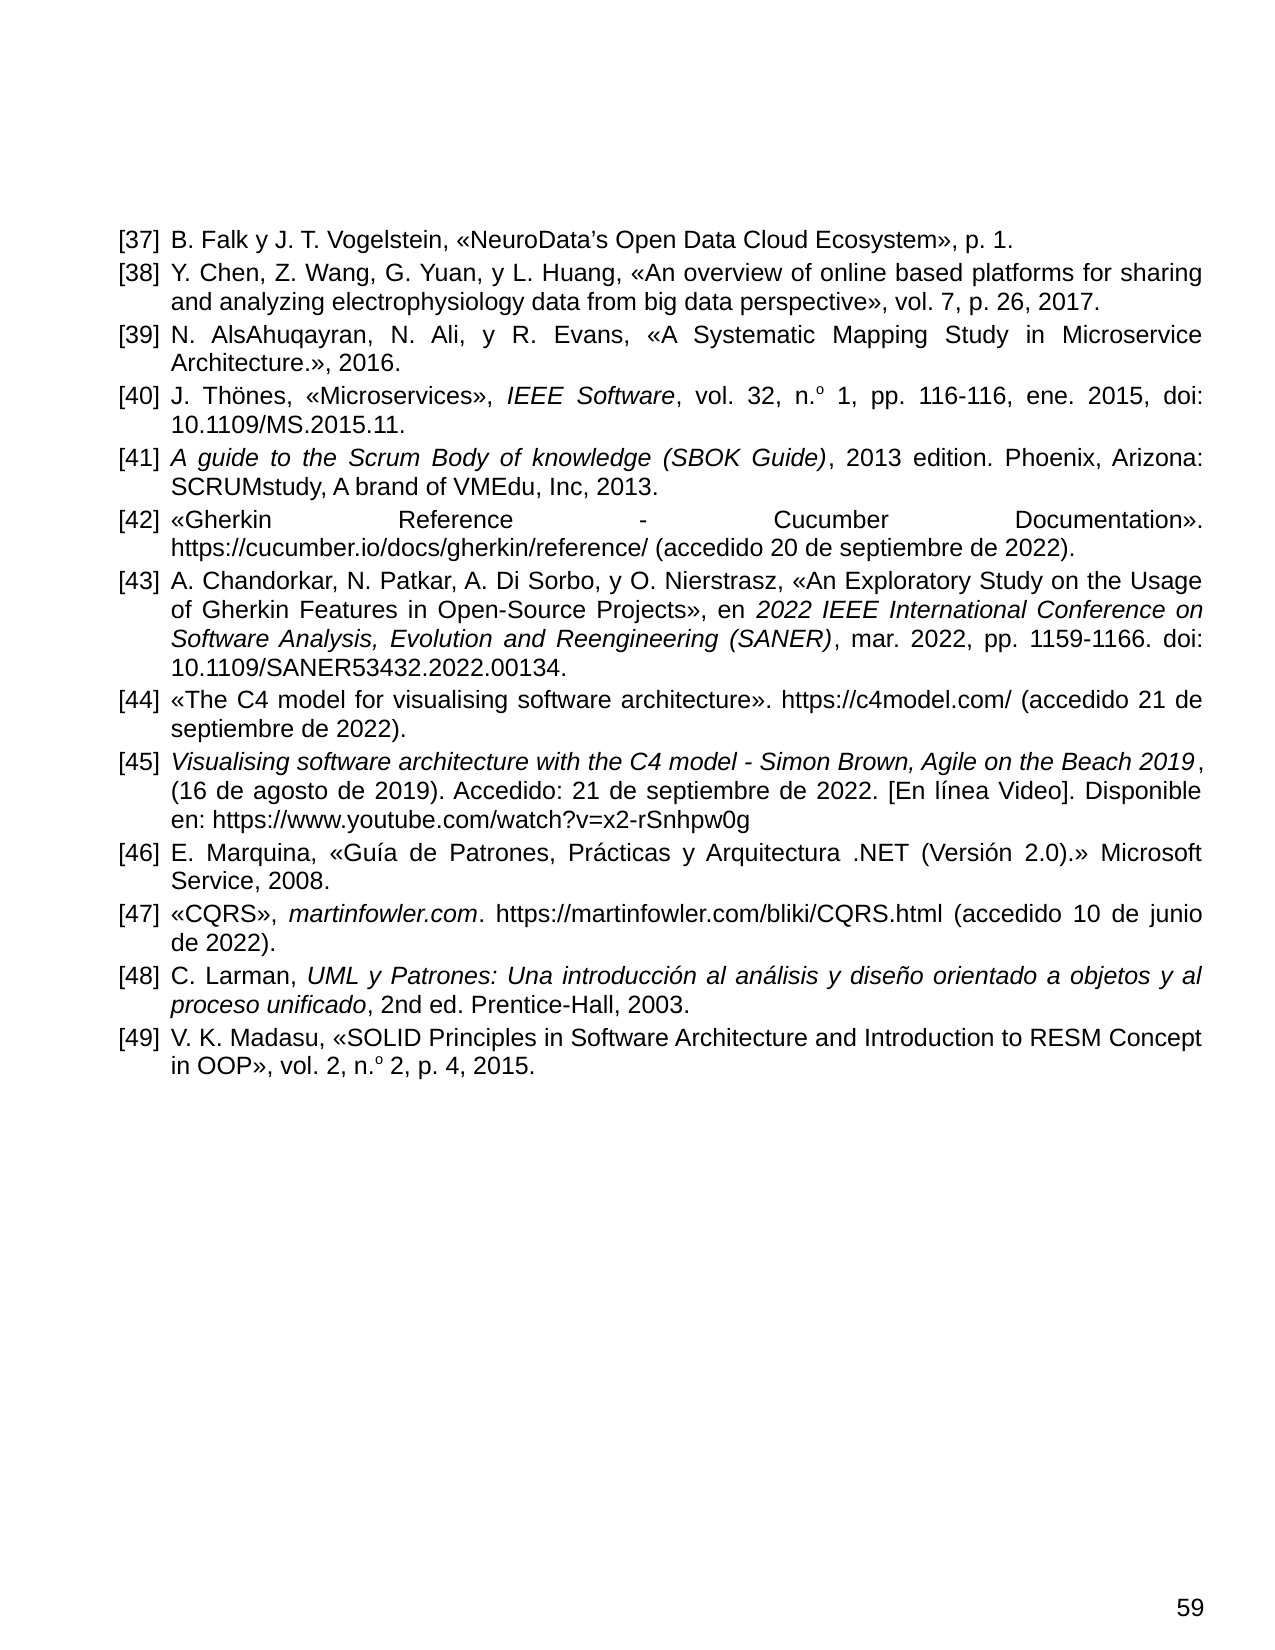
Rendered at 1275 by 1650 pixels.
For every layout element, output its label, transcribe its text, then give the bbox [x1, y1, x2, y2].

text [39] N. AlsAhuqayran, N. Ali, y R. Evans, «A Systematic Mapping Study in Microservice Architecture.», 2016. [118, 319, 1204, 377]
text [42] «Gherkin Reference - Cucumber Documentation». https://cucumber.io/docs/gherkin/reference/ (accedido 20 de septiembre de 2022). [118, 504, 1204, 562]
text [49] V. K. Madasu, «SOLID Principles in Software Architecture and Introduction to RESM Concept in OOP», vol. 2, n.o 2, p. 4, 2015. [118, 1022, 1204, 1080]
text [44] «The C4 model for visualising software architecture». https://c4model.com/ (accedido 21 de septiembre de 2022). [118, 685, 1204, 743]
text [43] A. Chandorkar, N. Patkar, A. Di Sorbo, y O. Nierstrasz, «An Exploratory Study on the Usage of Gherkin Features in Open-Source Projects», en 2022 IEEE International Conference on Software Analysis, Evolution and Reengineering (SANER), mar. 2022, pp. 1159-1166. doi: 10.1109/SANER53432.2022.00134. [118, 566, 1204, 681]
text [45] Visualising software architecture with the C4 model - Simon Brown, Agile on the Beach 2019, (16 de agosto de 2019). Accedido: 21 de septiembre de 2022. [En línea Video]. Disponible en: https://www.youtube.com/watch?v=x2-rSnhpw0g [118, 747, 1204, 833]
text [38] Y. Chen, Z. Wang, G. Yuan, y L. Huang, «An overview of online based platforms for sharing and analyzing electrophysiology data from big data perspective», vol. 7, p. 26, 2017. [118, 258, 1204, 315]
text [37] B. Falk y J. T. Vogelstein, «NeuroData’s Open Data Cloud Ecosystem», p. 1. [118, 225, 1204, 254]
text [46] E. Marquina, «Guía de Patrones, Prácticas y Arquitectura .NET (Versión 2.0).» Microsoft Service, 2008. [118, 837, 1204, 895]
text [48] C. Larman, UML y Patrones: Una introducción al análisis y diseño orientado a objetos y al proceso unificado, 2nd ed. Prentice-Hall, 2003. [118, 961, 1204, 1018]
text [47] «CQRS», martinfowler.com. https://martinfowler.com/bliki/CQRS.html (accedido 10 de junio de 2022). [118, 899, 1204, 957]
text [40] J. Thönes, «Microservices», IEEE Software, vol. 32, n.o 1, pp. 116-116, ene. 2015, doi: 10.1109/MS.2015.11. [118, 381, 1204, 439]
text [41] A guide to the Scrum Body of knowledge (SBOK Guide), 2013 edition. Phoenix, Arizona: SCRUMstudy, A brand of VMEdu, Inc, 2013. [118, 443, 1204, 500]
